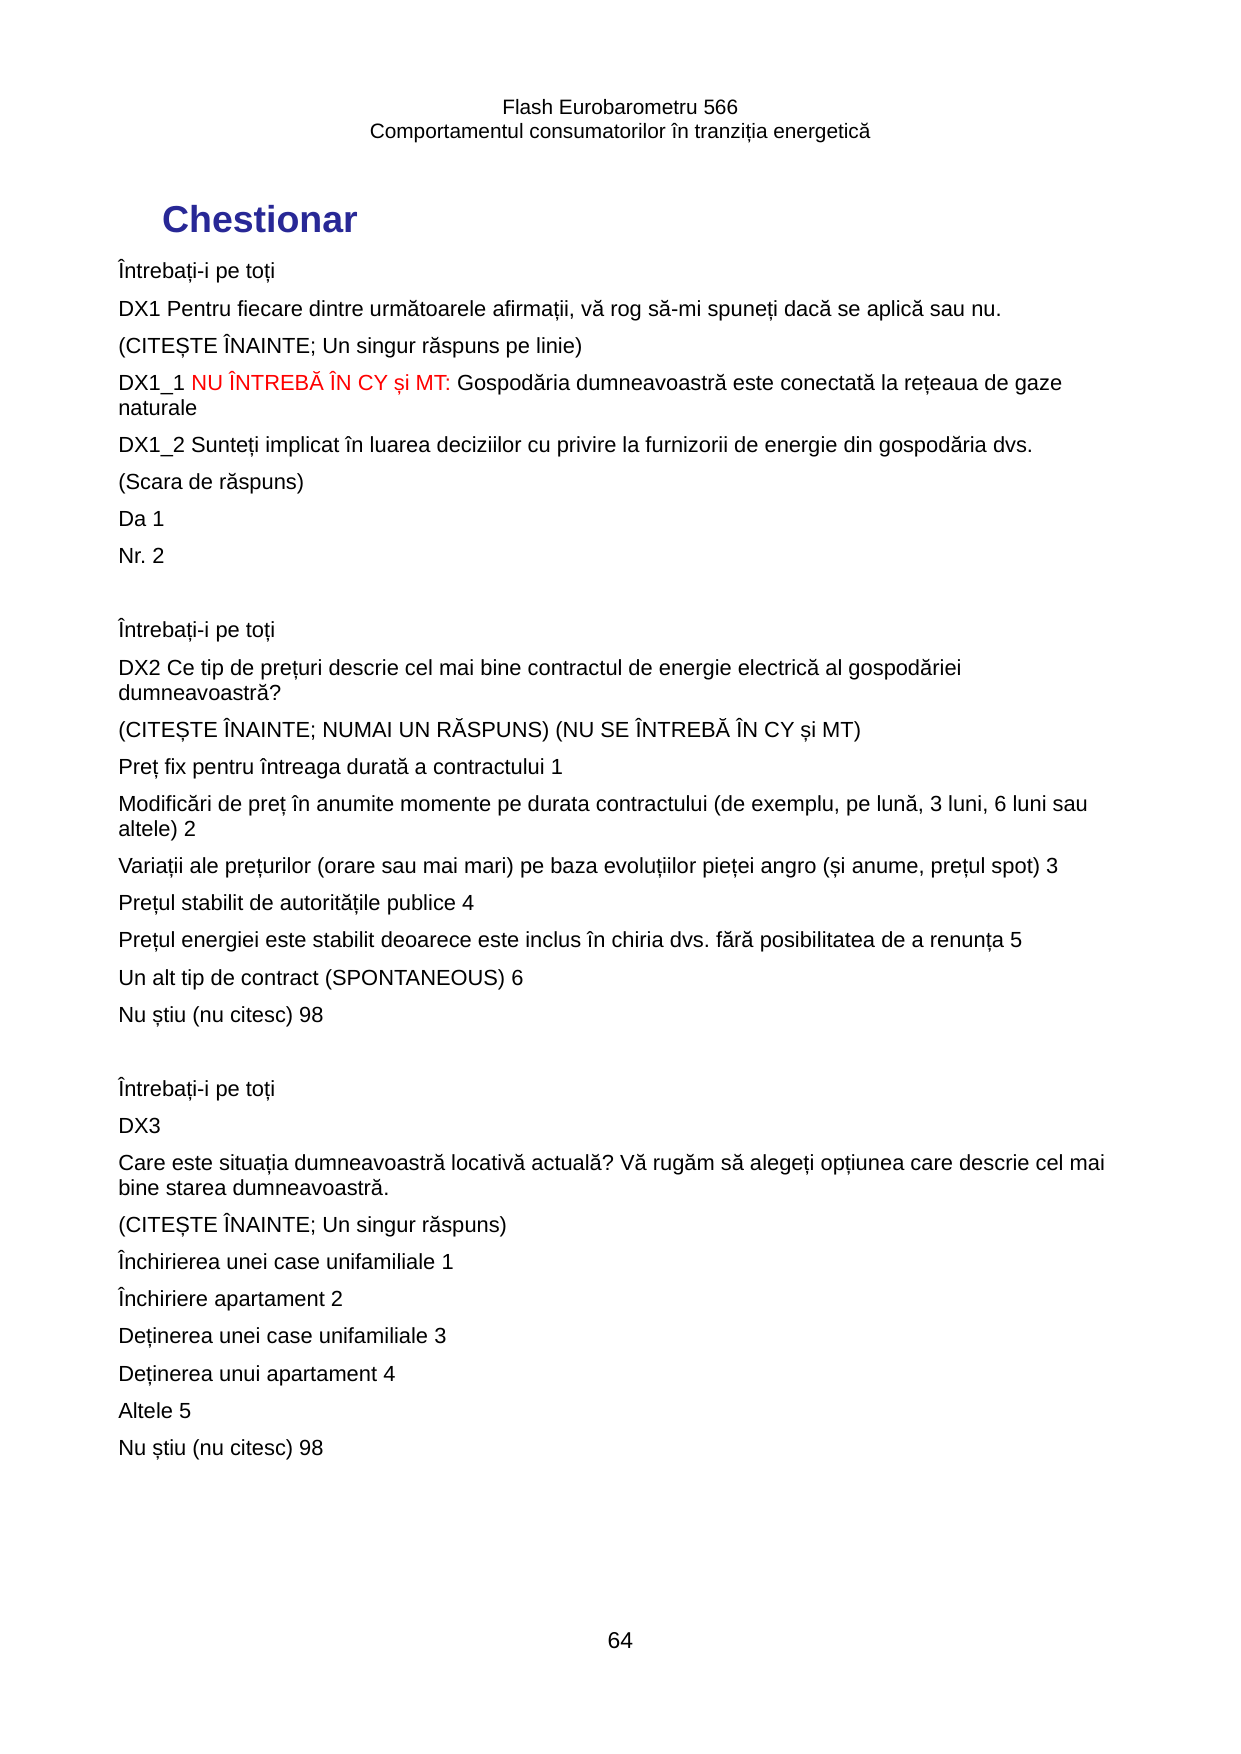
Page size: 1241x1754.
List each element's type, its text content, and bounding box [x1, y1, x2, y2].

text Prețul stabilit de autoritățile publice 4 [118, 890, 1122, 916]
text Închiriere apartament 2 [118, 1286, 1122, 1312]
text Preț fix pentru întreaga durată a contractului 1 [118, 754, 1122, 779]
text (Scara de răspuns) [118, 469, 1122, 494]
text (CITEȘTE ÎNAINTE; NUMAI UN RĂSPUNS) (NU SE ÎNTREBĂ ÎN CY și MT) [118, 717, 1122, 742]
text Închirierea unei case unifamiliale 1 [118, 1249, 1122, 1274]
text Da 1 [118, 506, 1122, 531]
text Variații ale prețurilor (orare sau mai mari) pe baza evoluțiilor pieței angro (și anume, prețul spot) 3 [118, 853, 1122, 878]
text (CITEȘTE ÎNAINTE; Un singur răspuns pe linie) [118, 333, 1122, 358]
text Întrebați-i pe toți [118, 258, 1122, 284]
text DX2 Ce tip de prețuri descrie cel mai bine contractul de energie electrică al gospodăriei dumneavoastră? [118, 654, 1122, 705]
text Întrebați-i pe toți [118, 1076, 1122, 1101]
text DX1_1 NU ÎNTREBĂ ÎN CY și MT: Gospodăria dumneavoastră este conectată la rețeaua de gaze naturale [118, 370, 1122, 420]
text Care este situația dumneavoastră locativă actuală? Vă rugăm să alegeți opțiunea care descrie cel mai bine starea dumneavoastră. [118, 1150, 1122, 1200]
text DX3 [118, 1113, 1122, 1138]
text Întrebați-i pe toți [118, 617, 1122, 643]
text Nu știu (nu citesc) 98 [118, 1435, 1122, 1460]
text Prețul energiei este stabilit deoarece este inclus în chiria dvs. fără posibilitatea de a renunța 5 [118, 927, 1122, 953]
text DX1 Pentru fiecare dintre următoarele afirmații, vă rog să-mi spuneți dacă se aplică sau nu. [118, 296, 1122, 321]
text (CITEȘTE ÎNAINTE; Un singur răspuns) [118, 1212, 1122, 1237]
text Nu știu (nu citesc) 98 [118, 1002, 1122, 1027]
text DX1_2 Sunteți implicat în luarea deciziilor cu privire la furnizorii de energie din gospodăria dvs. [118, 432, 1122, 457]
text Nr. 2 [118, 543, 1122, 568]
text Deținerea unei case unifamiliale 3 [118, 1323, 1122, 1349]
text Deținerea unui apartament 4 [118, 1361, 1122, 1386]
text Modificări de preț în anumite momente pe durata contractului (de exemplu, pe lună, 3 luni, 6 luni sau altele) 2 [118, 791, 1122, 841]
text Altele 5 [118, 1398, 1122, 1423]
text Un alt tip de contract (SPONTANEOUS) 6 [118, 964, 1122, 990]
subtitle Chestionar [118, 197, 1122, 240]
